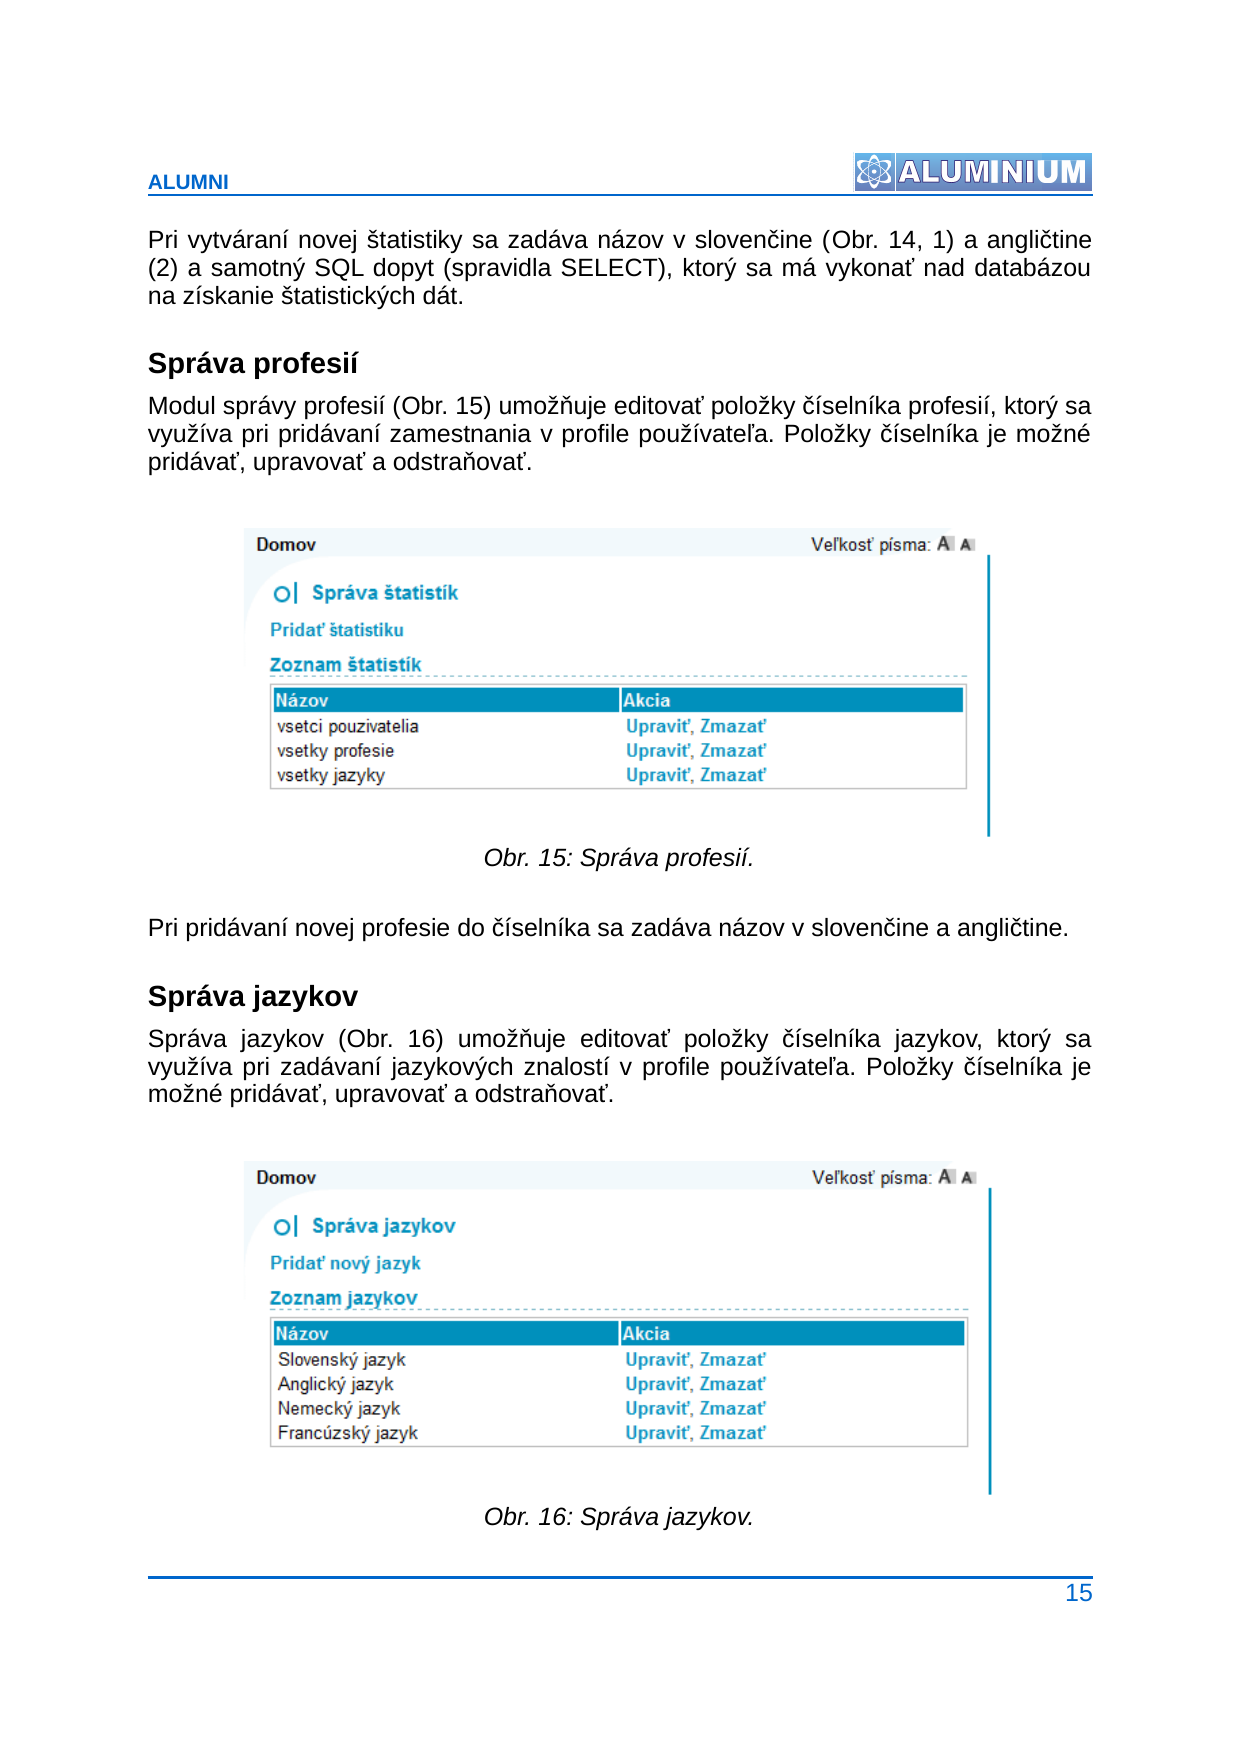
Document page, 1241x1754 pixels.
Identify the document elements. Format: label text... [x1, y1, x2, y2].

text Obr. 15: Správa profesií. [240, 845, 1000, 872]
subtitle Správa profesií [148, 347, 1093, 379]
text Pri pridávaní novej profesie do číselníka sa zadáva názov v slovenčine a angličtine. [148, 914, 1093, 942]
text Pri vytváraní novej štatistiky sa zadáva názov v slovenčine (Obr. 14, 1) a angličtine (2) a samotný SQL dopyt (spravidla SELECT), ktorý sa má vykonať nad databázou na získanie štatistických dát. [148, 226, 1093, 309]
text Obr. 16: Správa jazykov. [238, 1503, 1002, 1530]
picture [243, 1161, 997, 1503]
subtitle Správa jazykov [148, 979, 1093, 1012]
text Modul správy profesií (Obr. 15) umožňuje editovať položky číselníka profesií, ktorý sa využíva pri pridávaní zamestnania v profile používateľa. Položky číselníka je možné pridávať, upravovať a odstraňovať. [148, 392, 1093, 475]
picture [243, 528, 997, 845]
text Správa jazykov (Obr. 16) umožňuje editovať položky číselníka jazykov, ktorý sa využíva pri zadávaní jazykových znalostí v profile používateľa. Položky číselníka je možné pridávať, upravovať a odstraňovať. [148, 1024, 1093, 1108]
